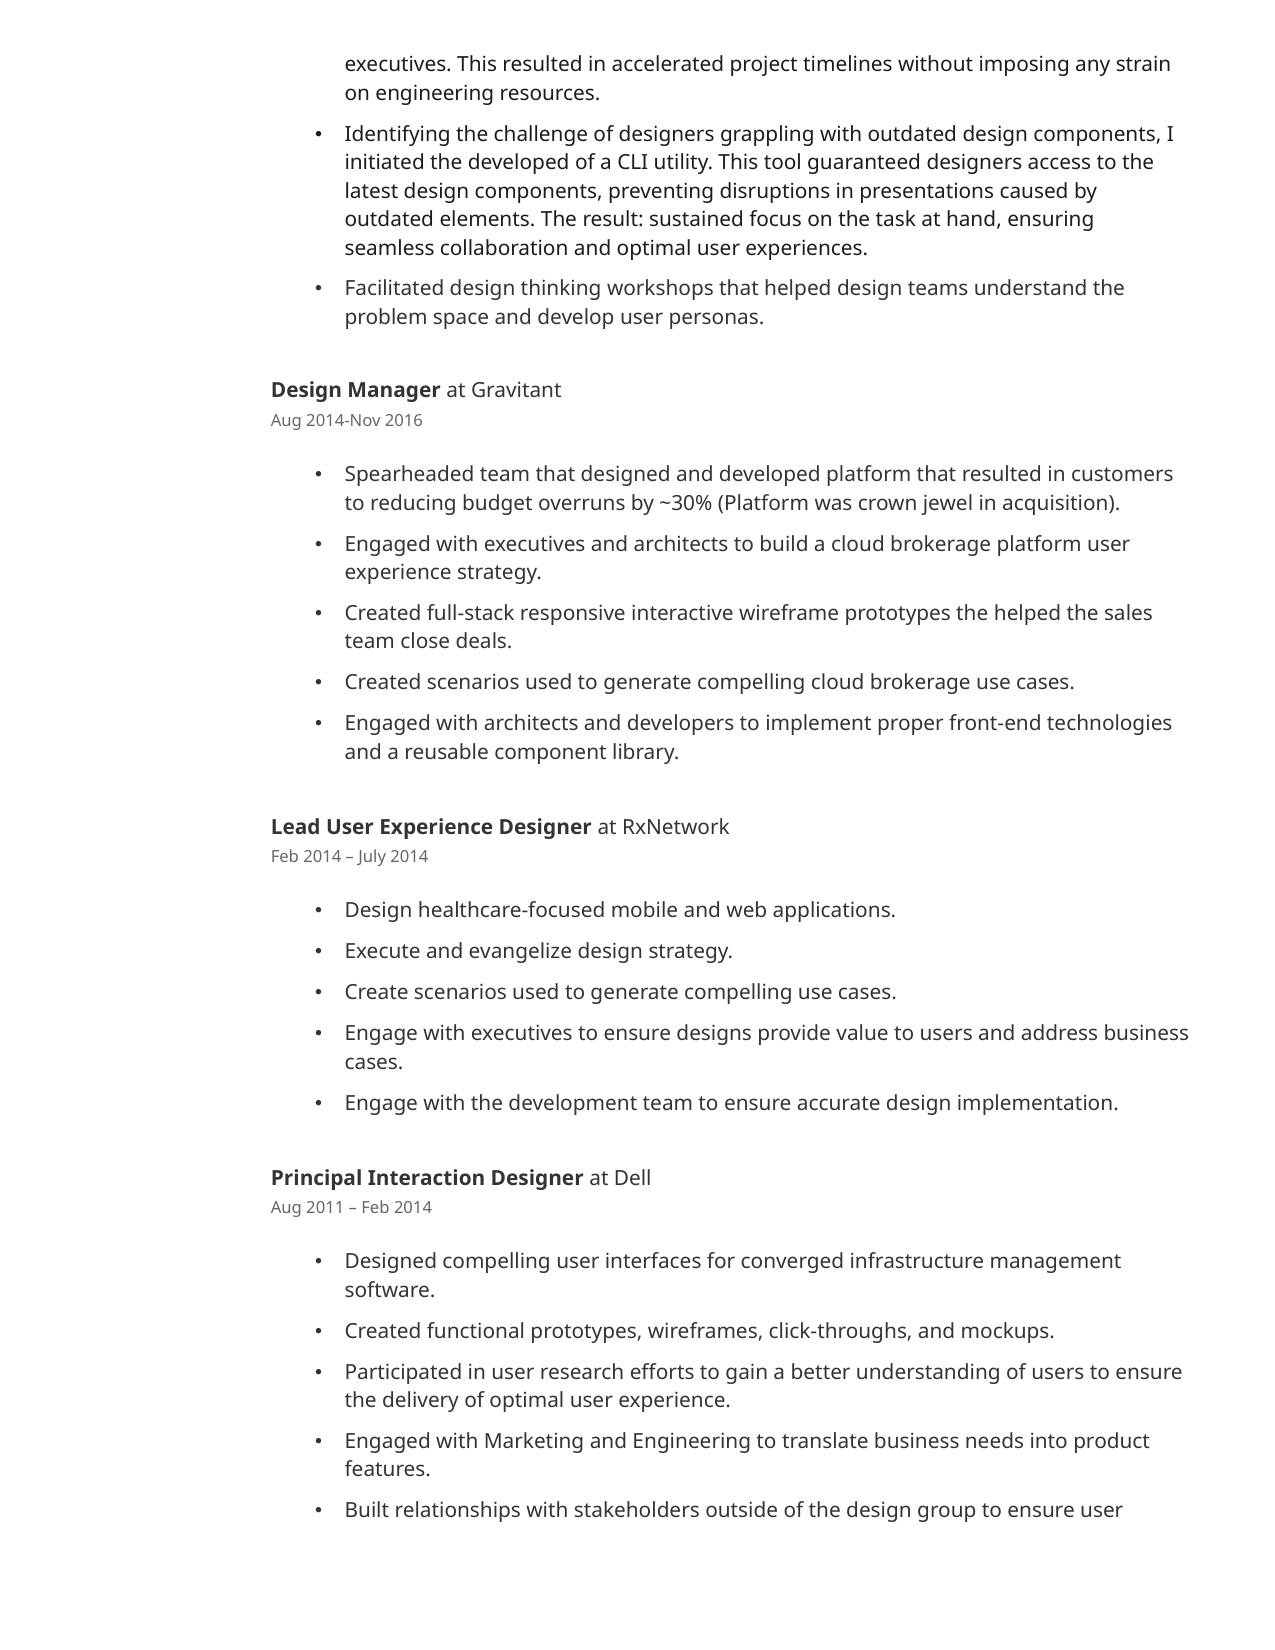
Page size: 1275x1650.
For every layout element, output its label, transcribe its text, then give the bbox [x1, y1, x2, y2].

table_header [51, 50, 271, 1526]
table_header executives. This resulted in accelerated project timelines without imposing any strain on engineering resources. Identifying the challenge of designers grappling with outdated design components, I initiated the developed of a CLI utility. This tool guaranteed designers access to the latest design components, preventing disruptions in presentations caused by outdated elements. The result: sustained focus on the task at hand, ensuring seamless collaboration and optimal user experiences. Facilitated design thinking workshops that helped design teams understand the problem space and develop user personas. Design Manager at Gravitant Aug 2014-Nov 2016 Spearheaded team that designed and developed platform that resulted in customers to reducing budget overruns by ~30% (Platform was crown jewel in acquisition). Engaged with executives and architects to build a cloud brokerage platform user experience strategy. Created full-stack responsive interactive wireframe prototypes the helped the sales team close deals. Created scenarios used to generate compelling cloud brokerage use cases. Engaged with architects and developers to implement proper front-end technologies and a reusable component library. Lead User Experience Designer at RxNetwork Feb 2014 – July 2014 Design healthcare-focused mobile and web applications. Execute and evangelize design strategy. Create scenarios used to generate compelling use cases. Engage with executives to ensure designs provide value to users and address business cases. Engage with the development team to ensure accurate design implementation. Principal Interaction Designer at Dell Aug 2011 – Feb 2014 Designed compelling user interfaces for converged infrastructure management software. Created functional prototypes, wireframes, click-throughs, and mockups. Participated in user research efforts to gain a better understanding of users to ensure the delivery of optimal user experience. Engaged with Marketing and Engineering to translate business needs into product features. Built relationships with stakeholders outside of the design group to ensure user [271, 50, 1190, 1526]
